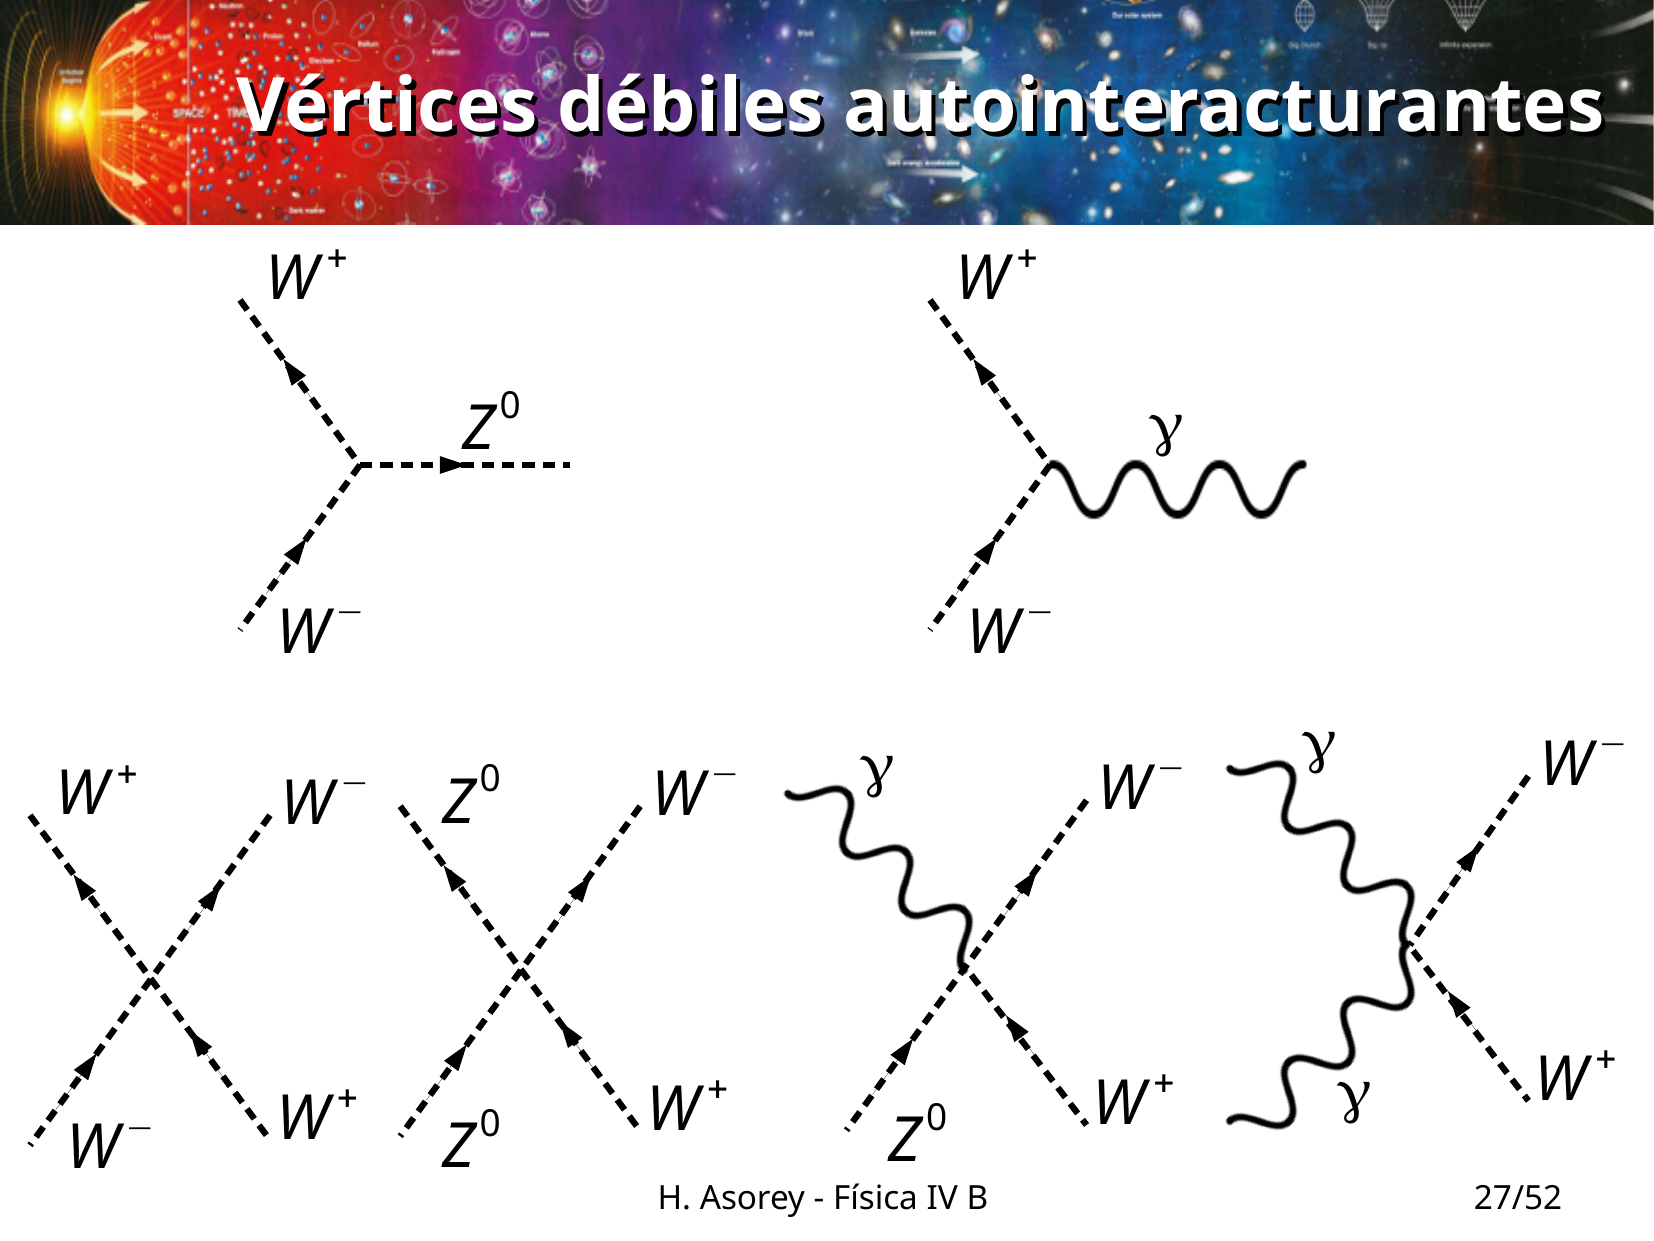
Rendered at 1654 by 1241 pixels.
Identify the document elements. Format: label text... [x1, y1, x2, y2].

chart [1091, 750, 1196, 826]
picture [0, 0, 1654, 225]
chart [430, 755, 512, 839]
chart [1086, 1065, 1187, 1141]
chart [1528, 1040, 1629, 1117]
chart [876, 1094, 958, 1178]
chart [1533, 725, 1639, 802]
chart [450, 382, 532, 466]
chart [1293, 728, 1346, 777]
chart [644, 755, 751, 832]
chart [259, 240, 361, 316]
chart [959, 594, 1017, 670]
chart [640, 1070, 741, 1147]
chart [274, 765, 380, 841]
picture [653, 281, 1570, 1241]
chart [430, 1100, 512, 1183]
chart [1328, 1078, 1381, 1127]
title Vértices débiles autointeracturantes [45, 15, 1606, 191]
chart [270, 1080, 371, 1156]
chart [59, 1109, 166, 1186]
chart [851, 752, 904, 801]
chart [49, 755, 151, 831]
chart [269, 594, 376, 670]
chart [949, 240, 1051, 316]
